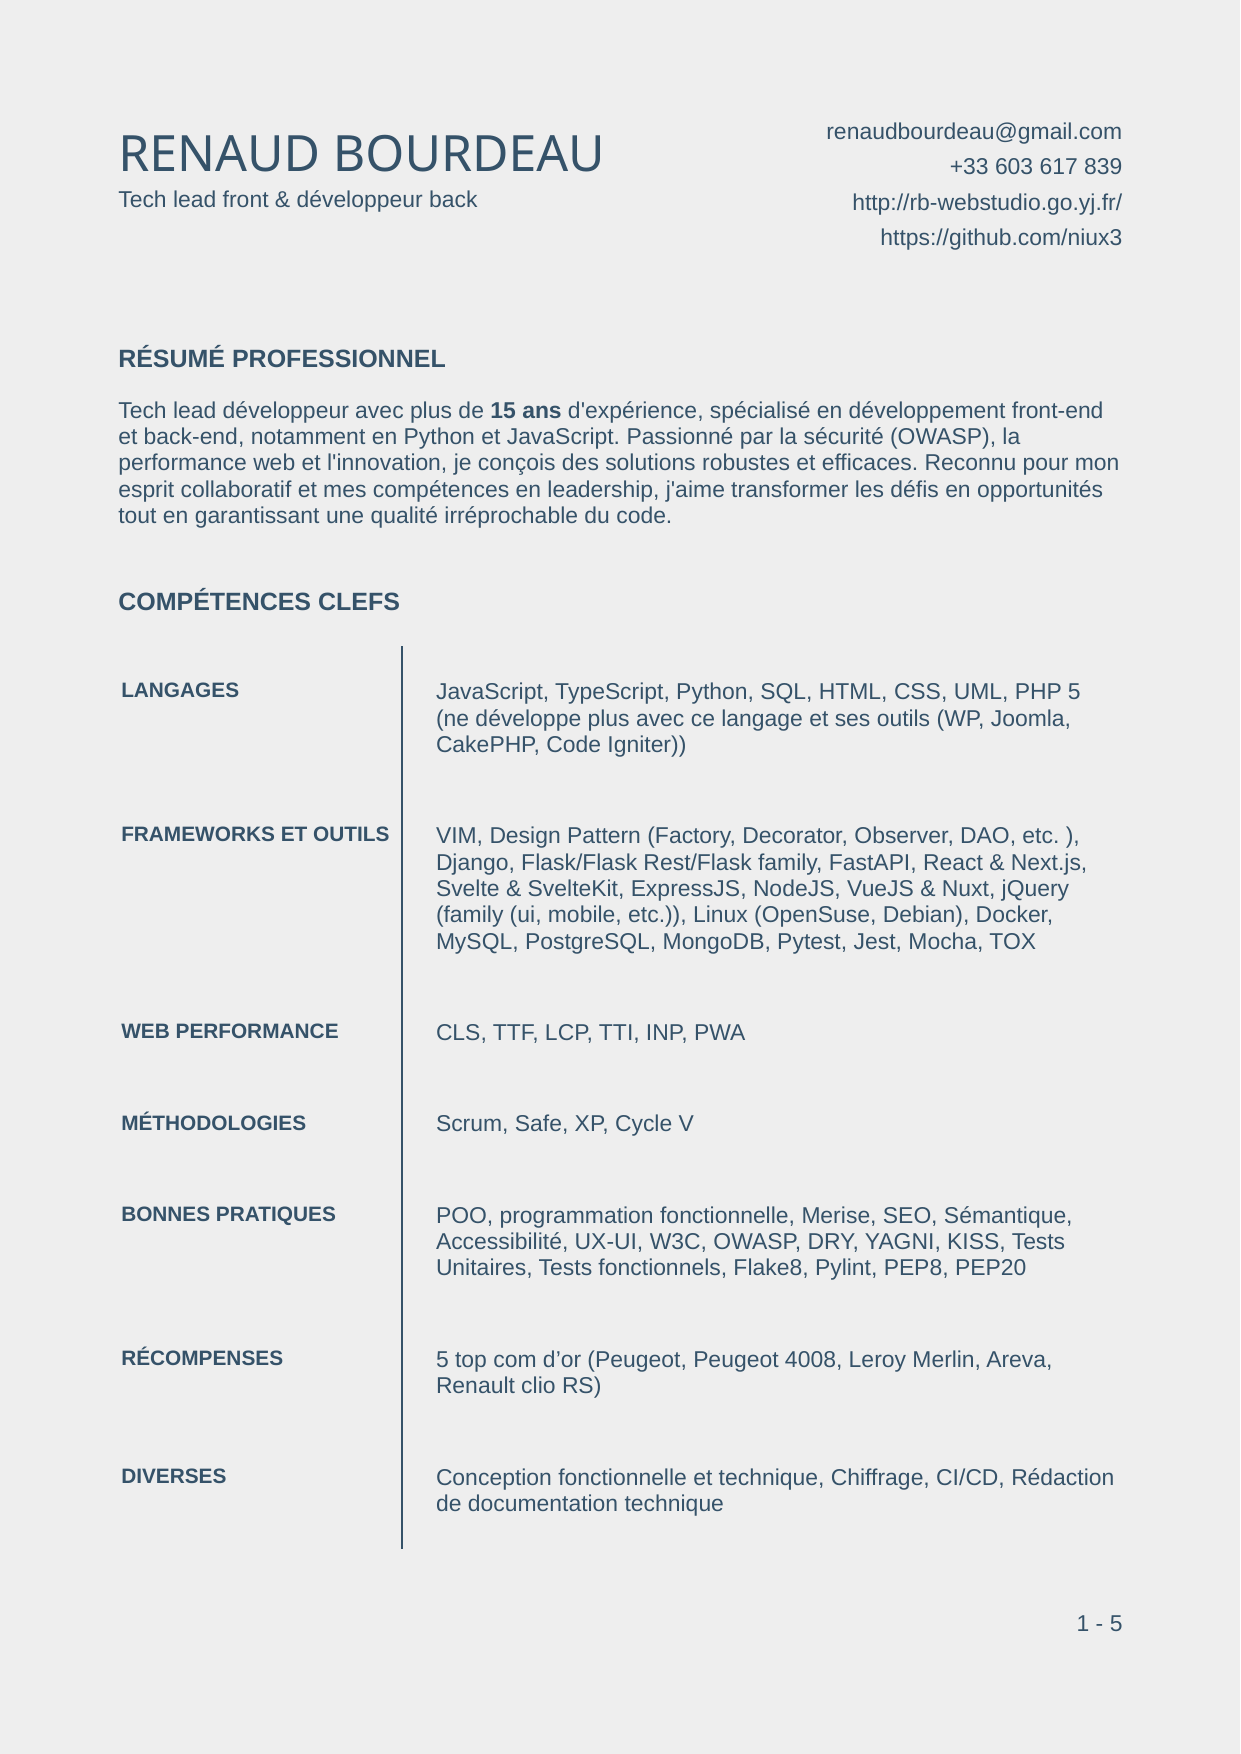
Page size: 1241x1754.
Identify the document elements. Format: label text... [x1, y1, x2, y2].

table_header JavaScript, TypeScript, Python, SQL, HTML, CSS, UML, PHP 5 (ne développe plus avec ce langage et ses outils (WP, Joomla, CakePHP, Code Igniter)) [403, 646, 1122, 790]
table_header Langages [118, 646, 401, 790]
table_cell Méthodologies [118, 1078, 401, 1169]
table_cell POO, programmation fonctionnelle, Merise, SEO, Sémantique, Accessibilité, UX-UI, W3C, OWASP, DRY, YAGNI, KISS, Tests Unitaires, Tests fonctionnels, Flake8, Pylint, PEP8, PEP20 [403, 1169, 1122, 1313]
table_header RENAUD BOURDEAU Tech lead front & développeur back [118, 118, 733, 285]
table_cell VIM, Design Pattern (Factory, Decorator, Observer, DAO, etc. ), Django, Flask/Flask Rest/Flask family, FastAPI, React & Next.js, Svelte & SvelteKit, ExpressJS, NodeJS, VueJS & Nuxt, jQuery (family (ui, mobile, etc.)), Linux (OpenSuse, Debian), Docker, MySQL, PostgreSQL, MongoDB, Pytest, Jest, Mocha, TOX [403, 790, 1122, 986]
table_cell 5 top com d’or (Peugeot, Peugeot 4008, Leroy Merlin, Areva, Renault clio RS) [403, 1313, 1122, 1431]
table_cell Web Performance [118, 986, 401, 1078]
text Tech lead développeur avec plus de 15 ans d'expérience, spécialisé en développement front-end et back-end, notamment en Python et JavaScript. Passionné par la sécurité (OWASP), la performance web et l'innovation, je conçois des solutions robustes et efficaces. Reconnu pour mon esprit collaboratif et mes compétences en leadership, j'aime transformer les défis en opportunités tout en garantissant une qualité irréprochable du code. [118, 397, 1122, 528]
table_cell Bonnes pratiques [118, 1169, 401, 1313]
table_cell CLS, TTF, LCP, TTI, INP, PWA [403, 986, 1122, 1078]
table_cell Scrum, Safe, XP, Cycle V [403, 1078, 1122, 1169]
table_cell Diverses [118, 1431, 401, 1549]
text Compétences clefs [118, 587, 1122, 616]
table_cell Frameworks et Outils [118, 790, 401, 986]
table_cell récompenses [118, 1313, 401, 1431]
text Résumé professionnel [118, 344, 1122, 373]
table_cell Conception fonctionnelle et technique, Chiffrage, CI/CD, Rédaction de documentation technique [403, 1431, 1122, 1549]
table_header renaudbourdeau@gmail.com +33 603 617 839 http://rb-webstudio.go.yj.fr/ https://github.com/niux3 [733, 118, 1122, 285]
